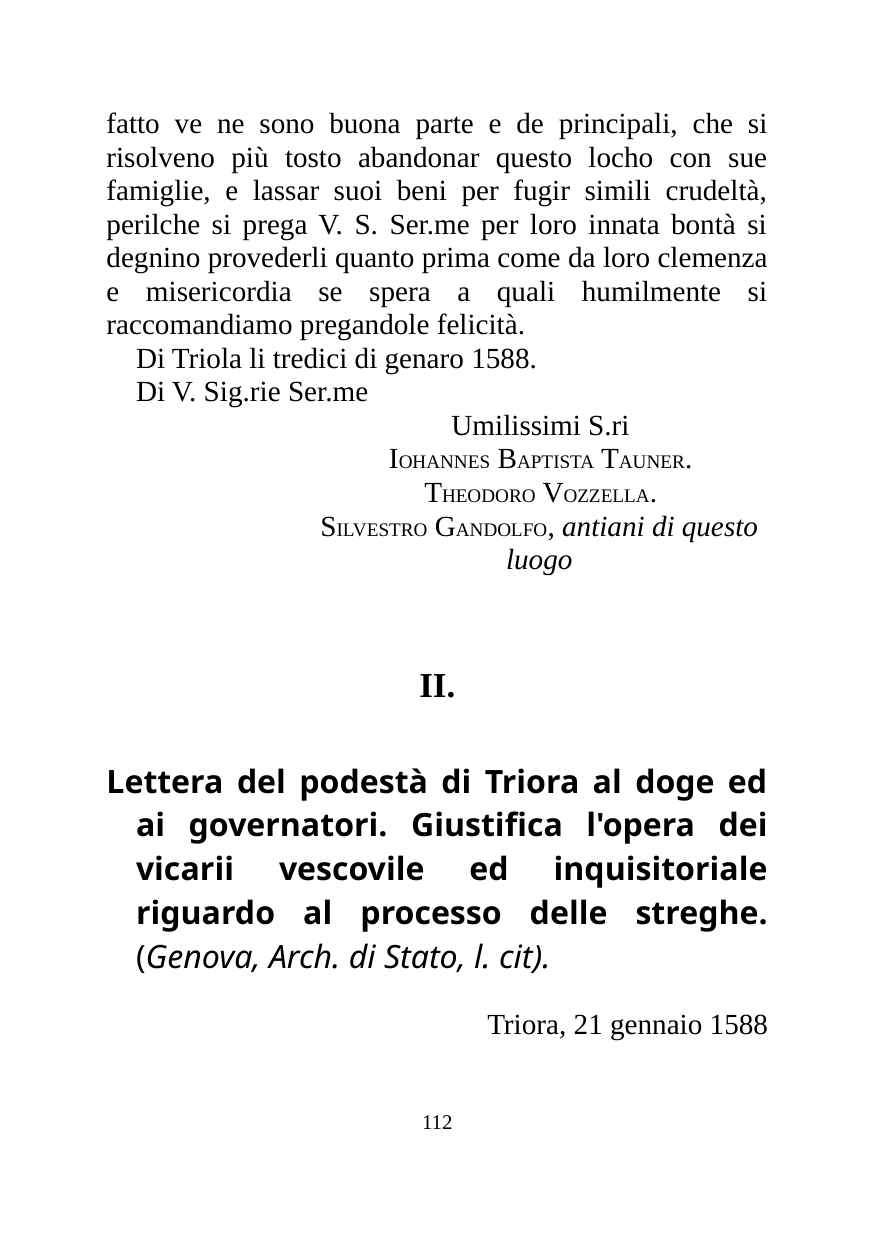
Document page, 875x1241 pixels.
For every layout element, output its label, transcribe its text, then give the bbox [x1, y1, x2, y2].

text Triora, 21 gennaio 1588 [106, 1007, 768, 1041]
subtitle II. [106, 664, 768, 704]
subtitle Lettera del podestà di Triora al doge ed ai governatori. Giustifica l'opera dei vicarii vescovile ed inquisitoriale riguardo al processo delle streghe. (Genova, Arch. di Stato, l. cit). [106, 759, 768, 978]
text Di V. Sig.rie Ser.me [106, 374, 768, 408]
text Umilissimi S.ri [313, 408, 768, 442]
text Theodoro Vozzella. [313, 475, 768, 509]
text Silvestro Gandolfo, antiani di questo luogo [313, 509, 768, 576]
text Di Triola li tredici di genaro 1588. [106, 341, 768, 374]
text Iohannes Baptista Tauner. [313, 442, 768, 475]
text fatto ve ne sono buona parte e de principali, che si risolveno più tosto abandonar questo locho con sue famiglie, e lassar suoi beni per fugir simili crudeltà, perilche si prega V. S. Ser.me per loro innata bontà si degnino provederli quanto prima come da loro clemenza e misericordia se spera a quali humilmente si raccomandiamo pregandole felicità. [106, 106, 768, 341]
